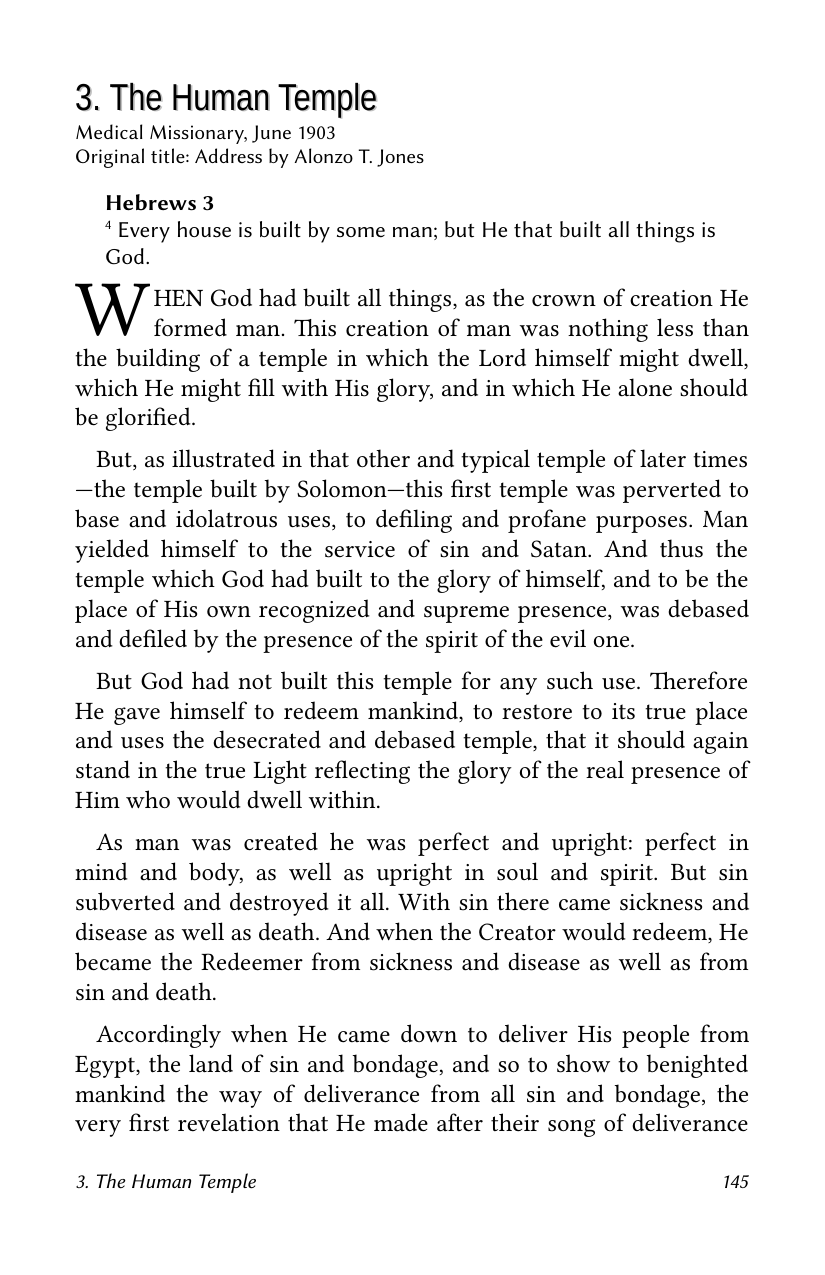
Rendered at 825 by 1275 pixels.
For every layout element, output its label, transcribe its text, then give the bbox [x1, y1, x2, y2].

text Hebrews 3 [105, 189, 750, 216]
text WHEN God had built all things, as the crown of creation He formed man. This creation of man was nothing less than the building of a temple in which the Lord himself might dwell, which He might fill with His glory, and in which He alone should be glorified. [75, 284, 750, 432]
text 4 Every house is built by some man; but He that built all things is God. [105, 217, 720, 271]
text But God had not built this temple for any such use. Therefore He gave himself to redeem mankind, to restore to its true place and uses the desecrated and debased temple, that it should again stand in the true Light reflecting the glory of the real presence of Him who would dwell within. [75, 667, 750, 815]
text Original title: Address by Alonzo T. Jones [75, 145, 750, 168]
text As man was created he was perfect and upright: perfect in mind and body, as well as upright in soul and spirit. But sin subverted and destroyed it all. With sin there came sickness and disease as well as death. And when the Creator would redeem, He became the Redeemer from sickness and disease as well as from sin and death. [75, 828, 750, 1006]
title The Human Temple [75, 75, 750, 118]
text But, as illustrated in that other and typical temple of later times—the temple built by Solomon—this first temple was perverted to base and idolatrous uses, to defiling and profane purposes. Man yielded himself to the service of sin and Satan. And thus the temple which God had built to the glory of himself, and to be the place of His own recognized and supreme presence, was debased and defiled by the presence of the spirit of the evil one. [75, 445, 750, 653]
text Accordingly when He came down to deliver His people from Egypt, the land of sin and bondage, and so to show to benighted mankind the way of deliverance from all sin and bondage, the very first revelation that He made after their song of deliverance [75, 1020, 750, 1138]
text Medical Missionary, June 1903 [75, 121, 750, 145]
